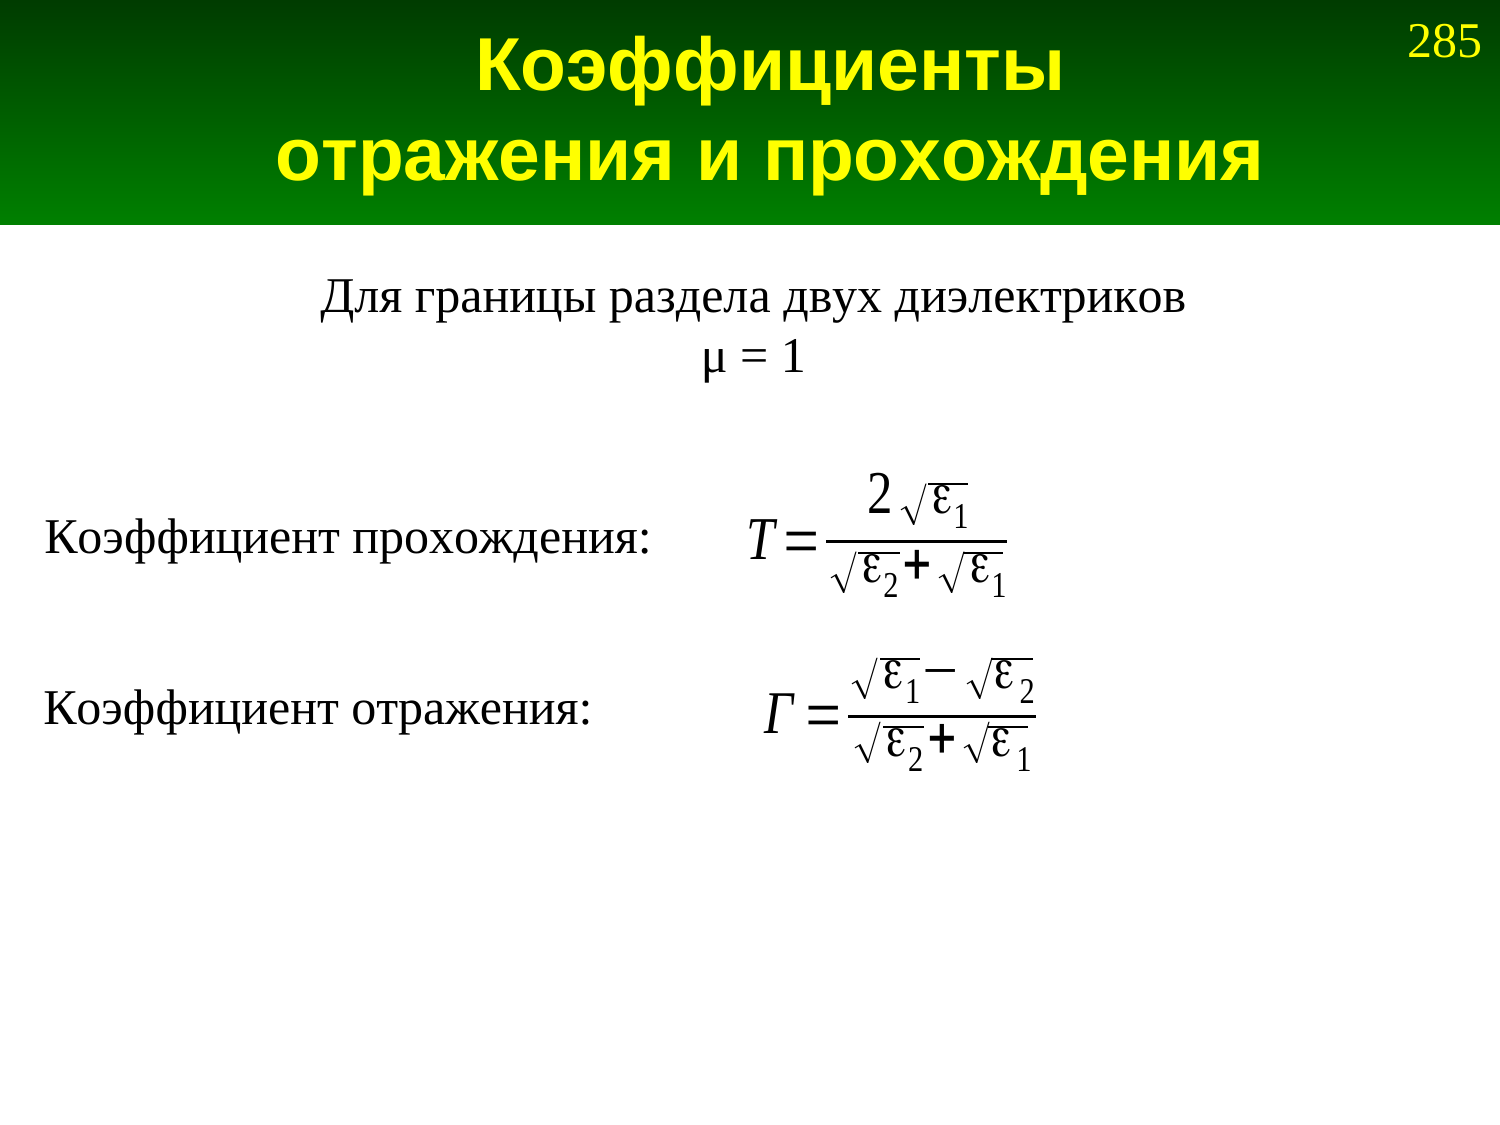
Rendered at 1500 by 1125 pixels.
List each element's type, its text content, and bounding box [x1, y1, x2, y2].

text_box Коэффициент прохождения: [29, 495, 667, 571]
chart [733, 460, 1023, 606]
title Коэффициенты отражения и прохождения [100, 7, 1441, 204]
chart [748, 653, 1052, 780]
text_box Коэффициент отражения: [28, 667, 608, 743]
text_box Для границы раздела двух диэлектриков μ = 1 [305, 254, 1202, 390]
